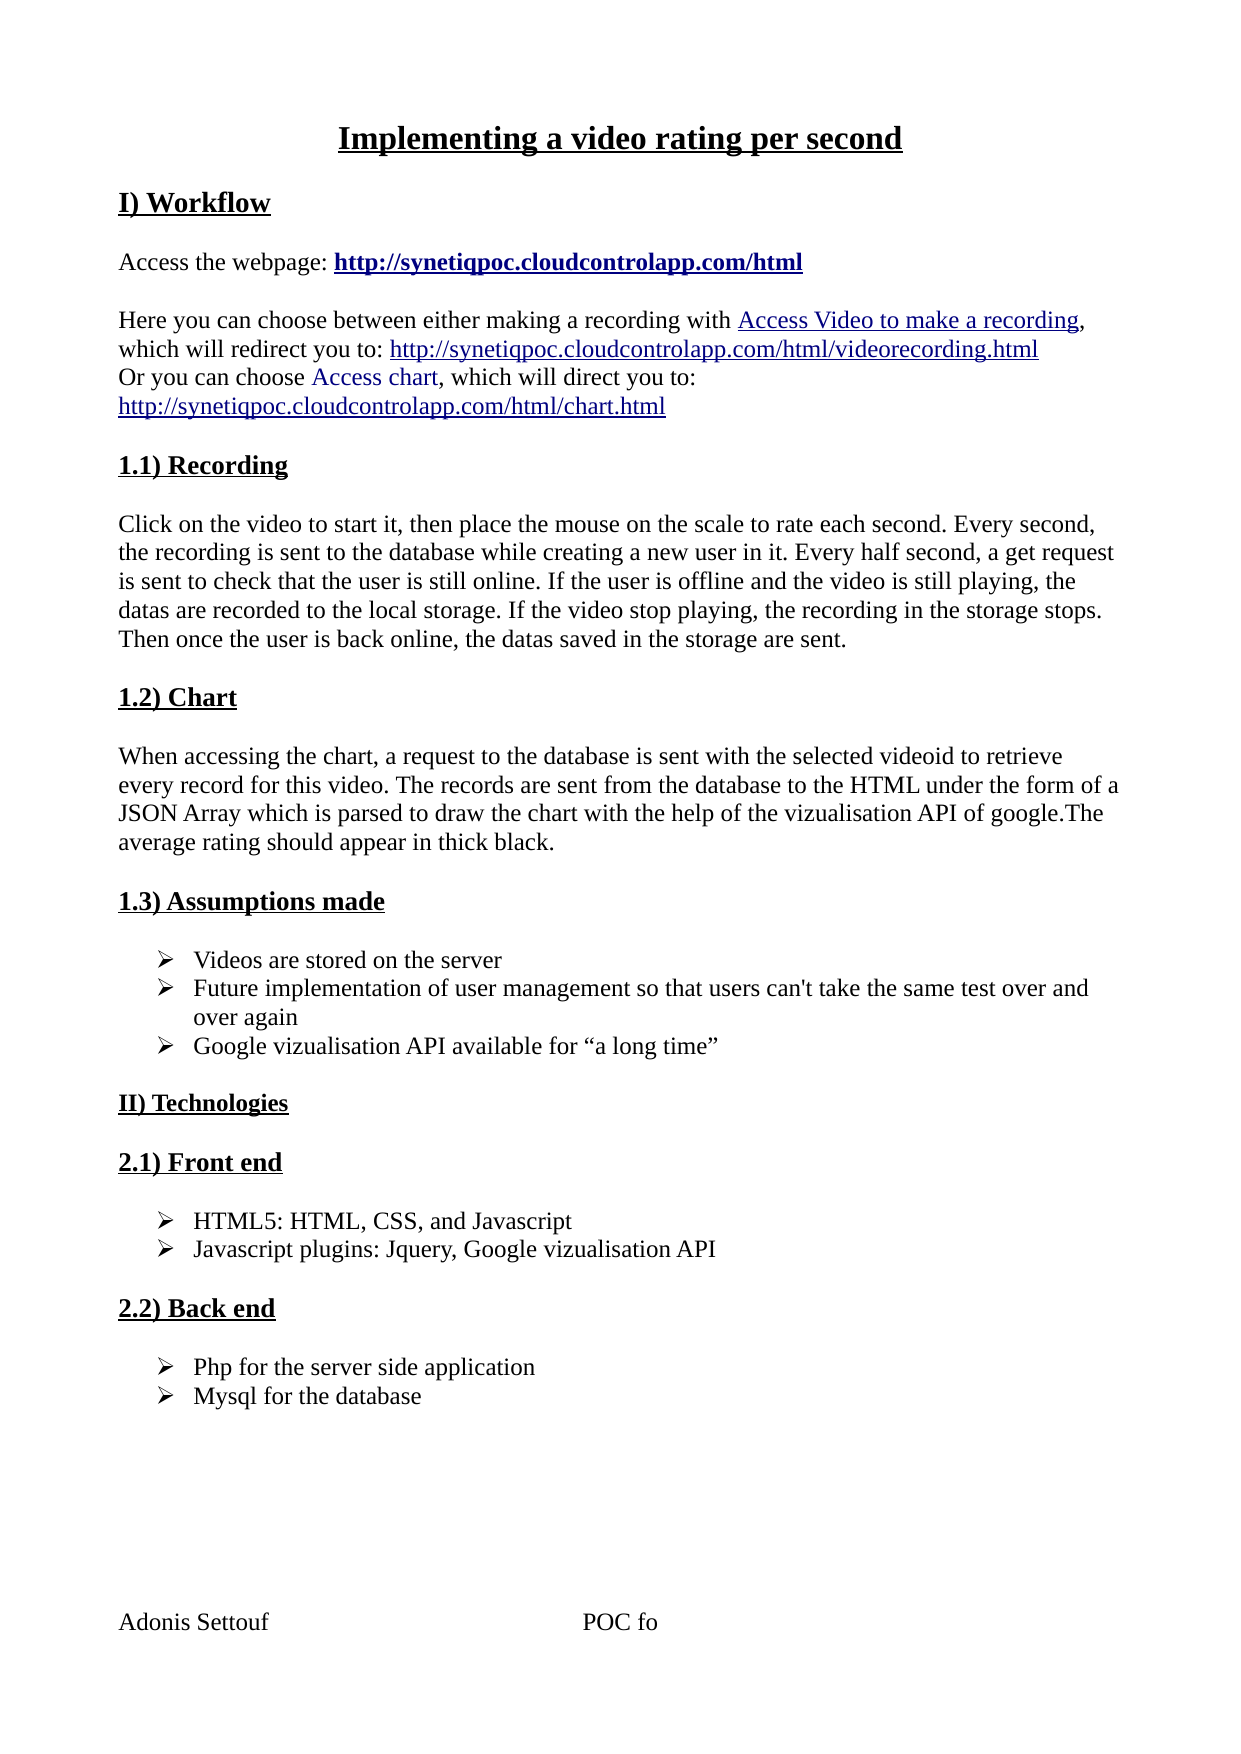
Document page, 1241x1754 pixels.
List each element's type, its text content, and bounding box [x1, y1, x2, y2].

text 2.2) Back end [118, 1292, 1122, 1323]
text 1.3) Assumptions made [118, 885, 1122, 916]
text 2.1) Front end [118, 1146, 1122, 1177]
text II) Technologies [118, 1088, 1122, 1117]
text Here you can choose between either making a recording with Access Video to make a recording, which will redirect you to: http://synetiqpoc.cloudcontrolapp.com/html/videorecording.html [118, 305, 1122, 362]
text Access the webpage: http://synetiqpoc.cloudcontrolapp.com/html [118, 247, 1122, 276]
text When accessing the chart, a request to the database is sent with the selected videoid to retrieve every record for this video. The records are sent from the database to the HTML under the form of a JSON Array which is parsed to draw the chart with the help of the vizualisation API of google.The average rating should appear in thick black. [118, 741, 1122, 856]
list Future implementation of user management so that users can't take the same test over and over again [156, 973, 1122, 1031]
list Mysql for the database [156, 1381, 1122, 1409]
text I) Workflow [118, 185, 1122, 219]
text Then once the user is back online, the datas saved in the storage are sent. [118, 624, 1122, 652]
text Click on the video to start it, then place the mouse on the scale to rate each second. Every second, the recording is sent to the database while creating a new user in it. Every half second, a get request is sent to check that the user is still online. If the user is offline and the video is still playing, the datas are recorded to the local storage. If the video stop playing, the recording in the storage stops. [118, 509, 1122, 624]
text Or you can choose Access chart, which will direct you to: http://synetiqpoc.cloudcontrolapp.com/html/chart.html [118, 362, 1122, 420]
list Javascript plugins: Jquery, Google vizualisation API [156, 1234, 1122, 1263]
list Videos are stored on the server [156, 945, 1122, 973]
text 1.1) Recording [118, 449, 1122, 480]
text Implementing a video rating per second [118, 118, 1122, 156]
list Google vizualisation API available for “a long time” [156, 1031, 1122, 1060]
list Php for the server side application [156, 1352, 1122, 1381]
list HTML5: HTML, CSS, and Javascript [156, 1206, 1122, 1234]
text 1.2) Chart [118, 681, 1122, 712]
